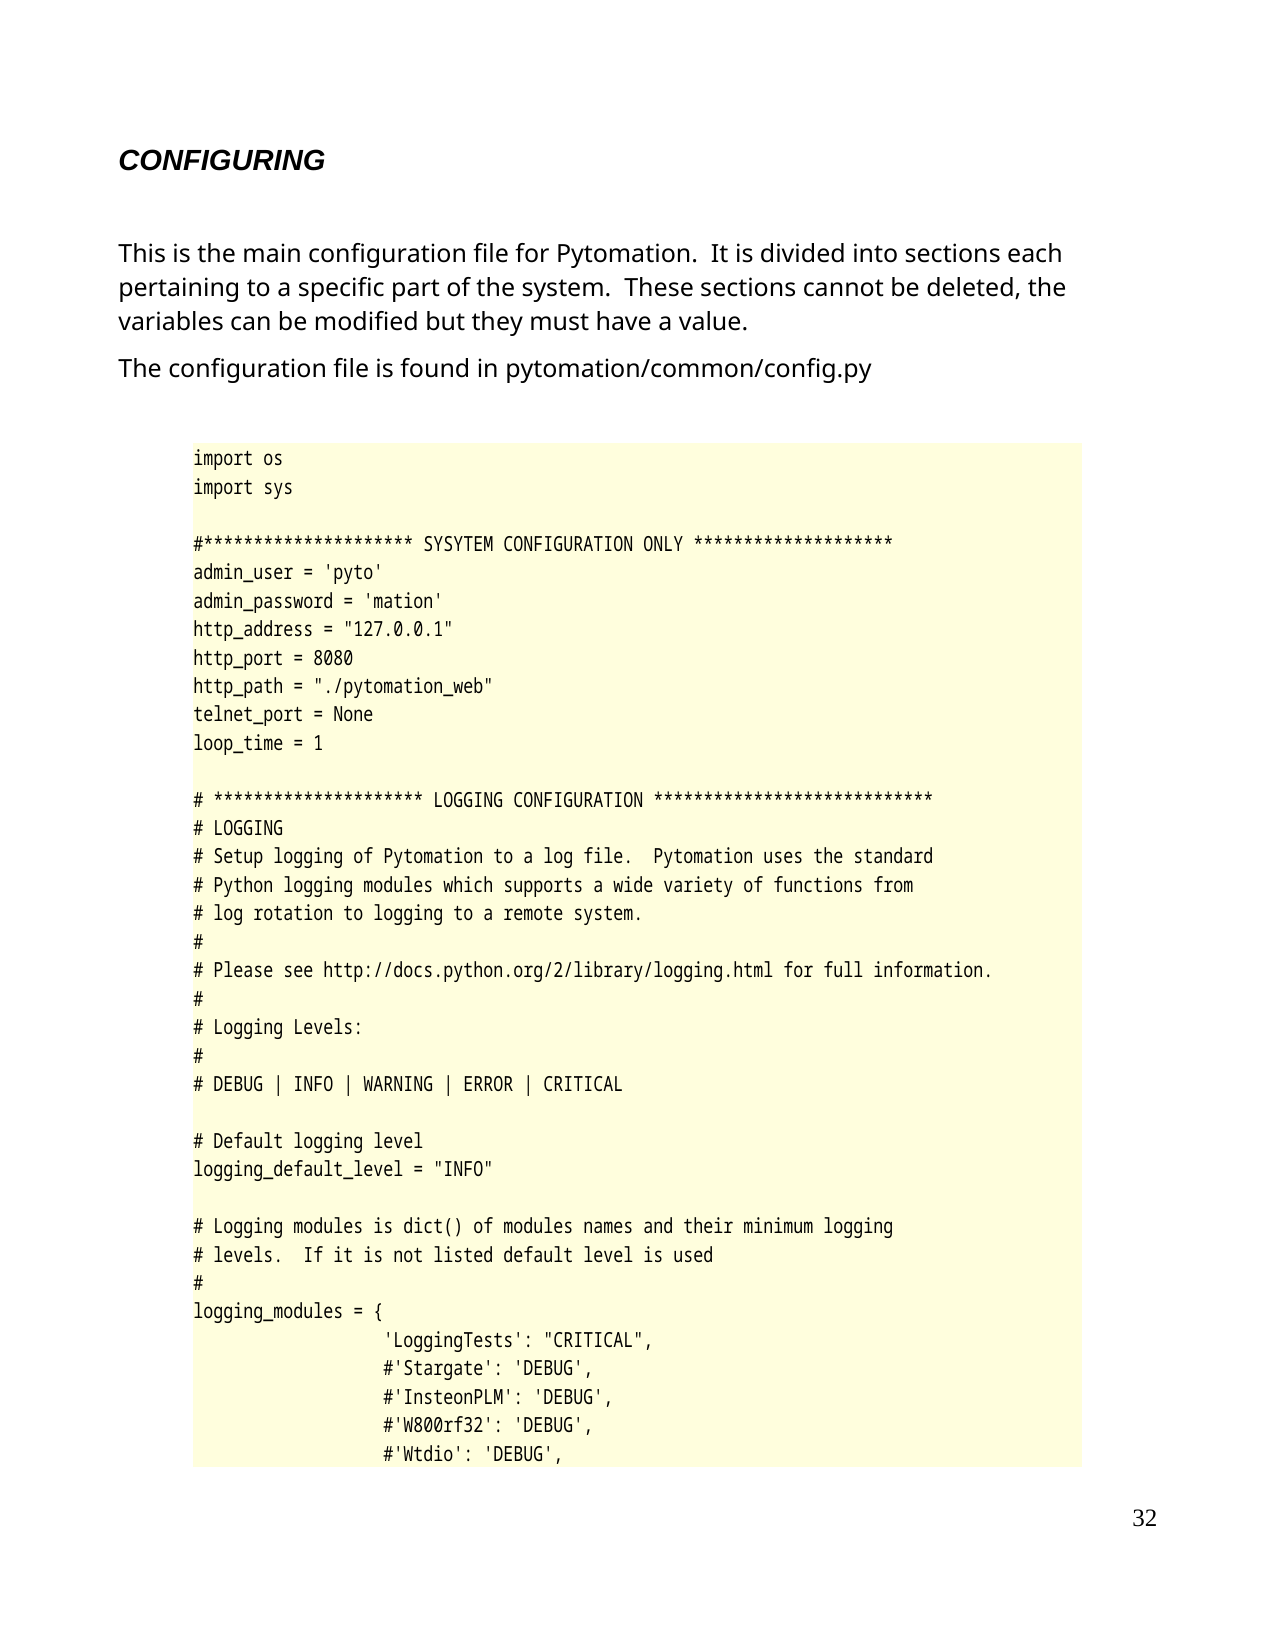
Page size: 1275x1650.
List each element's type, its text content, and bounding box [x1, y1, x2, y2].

text # log rotation to logging to a remote system. [193, 898, 1082, 927]
text http_port = 8080 [193, 643, 1082, 671]
text # levels. If it is not listed default level is used [193, 1240, 1082, 1268]
text # Default logging level [193, 1126, 1082, 1154]
text # Please see http://docs.python.org/2/library/logging.html for full information. [193, 955, 1082, 984]
subtitle CONFIGURING [118, 143, 1157, 177]
text import sys [193, 472, 1082, 500]
text The configuration file is found in pytomation/common/config.py [118, 350, 1157, 384]
text #'InsteonPLM': 'DEBUG', [193, 1382, 1082, 1410]
text #********************* SYSYTEM CONFIGURATION ONLY ******************** [193, 529, 1082, 557]
text # Python logging modules which supports a wide variety of functions from [193, 870, 1082, 898]
text import os [193, 443, 1082, 472]
text 'LoggingTests': "CRITICAL", [193, 1325, 1082, 1353]
text http_path = "./pytomation_web" [193, 671, 1082, 699]
text # Logging Levels: [193, 1012, 1082, 1041]
text #'W800rf32': 'DEBUG', [193, 1410, 1082, 1439]
text admin_user = 'pyto' [193, 557, 1082, 586]
text # [193, 984, 1082, 1012]
text loop_time = 1 [193, 728, 1082, 756]
text logging_default_level = "INFO" [193, 1154, 1082, 1183]
text # Setup logging of Pytomation to a log file. Pytomation uses the standard [193, 842, 1082, 870]
text # ********************* LOGGING CONFIGURATION **************************** [193, 785, 1082, 813]
text # [193, 1041, 1082, 1069]
text This is the main configuration file for Pytomation. It is divided into sections each pertaining to a specific part of the system. These sections cannot be deleted, the variables can be modified but they must have a value. [118, 236, 1157, 338]
text #'Stargate': 'DEBUG', [193, 1353, 1082, 1382]
text logging_modules = { [193, 1297, 1082, 1325]
text # [193, 1268, 1082, 1297]
text http_address = "127.0.0.1" [193, 614, 1082, 643]
text # Logging modules is dict() of modules names and their minimum logging [193, 1211, 1082, 1240]
text admin_password = 'mation' [193, 586, 1082, 614]
text # [193, 927, 1082, 955]
text # DEBUG | INFO | WARNING | ERROR | CRITICAL [193, 1069, 1082, 1098]
text telnet_port = None [193, 699, 1082, 728]
text #'Wtdio': 'DEBUG', [193, 1439, 1082, 1467]
text # LOGGING [193, 813, 1082, 842]
